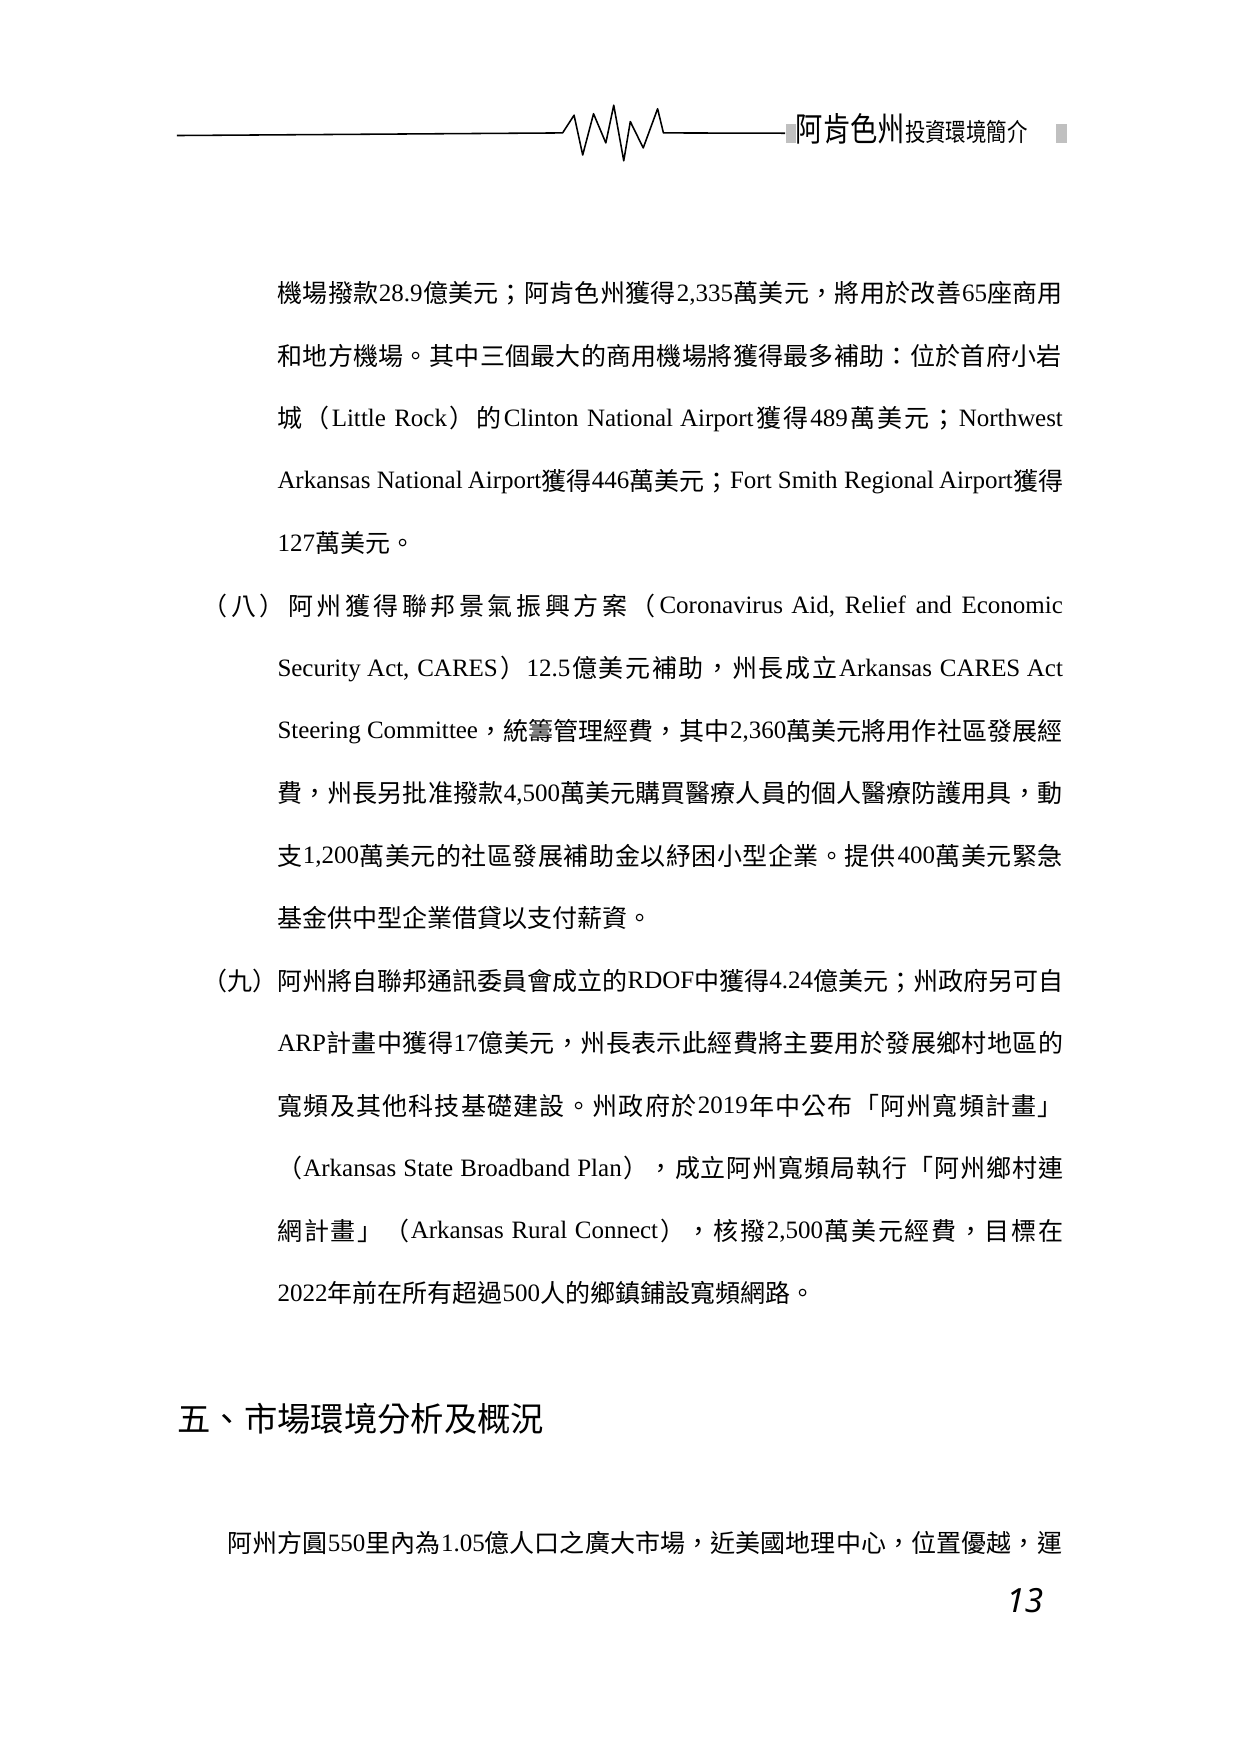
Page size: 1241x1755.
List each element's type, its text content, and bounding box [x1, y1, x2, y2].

text 阿州方圓550里內為1.05億人口之廣大市場，近美國地理中心，位置優越，運 [177, 1500, 1063, 1563]
text 機場撥款28.9億美元；阿肯色州獲得2,335萬美元，將用於改善65座商用和地方機場。其中三個最大的商用機場將獲得最多補助：位於首府小岩城（Little Rock）的Clinton National Airport獲得489萬美元；Northwest Arkansas National Airport獲得446萬美元；Fort Smith Regional Airport獲得127萬美元。 [202, 250, 1063, 563]
text 五、市場環境分析及概況 [177, 1375, 1063, 1438]
text （八）阿州獲得聯邦景氣振興方案（Coronavirus Aid, Relief and Economic Security Act, CARES）12.5億美元補助，州長成立Arkansas CARES Act Steering Committee，統籌管理經費，其中2,360萬美元將用作社區發展經費，州長另批准撥款4,500萬美元購買醫療人員的個人醫療防護用具，動支1,200萬美元的社區發展補助金以紓困小型企業。提供400萬美元緊急基金供中型企業借貸以支付薪資。 [202, 563, 1063, 938]
text （九）阿州將自聯邦通訊委員會成立的RDOF中獲得4.24億美元；州政府另可自ARP計畫中獲得17億美元，州長表示此經費將主要用於發展鄉村地區的寬頻及其他科技基礎建設。州政府於2019年中公布「阿州寬頻計畫」（Arkansas State Broadband Plan），成立阿州寬頻局執行「阿州鄉村連網計畫」（Arkansas Rural Connect），核撥2,500萬美元經費，目標在2022年前在所有超過500人的鄉鎮鋪設寬頻網路。 [202, 938, 1063, 1313]
